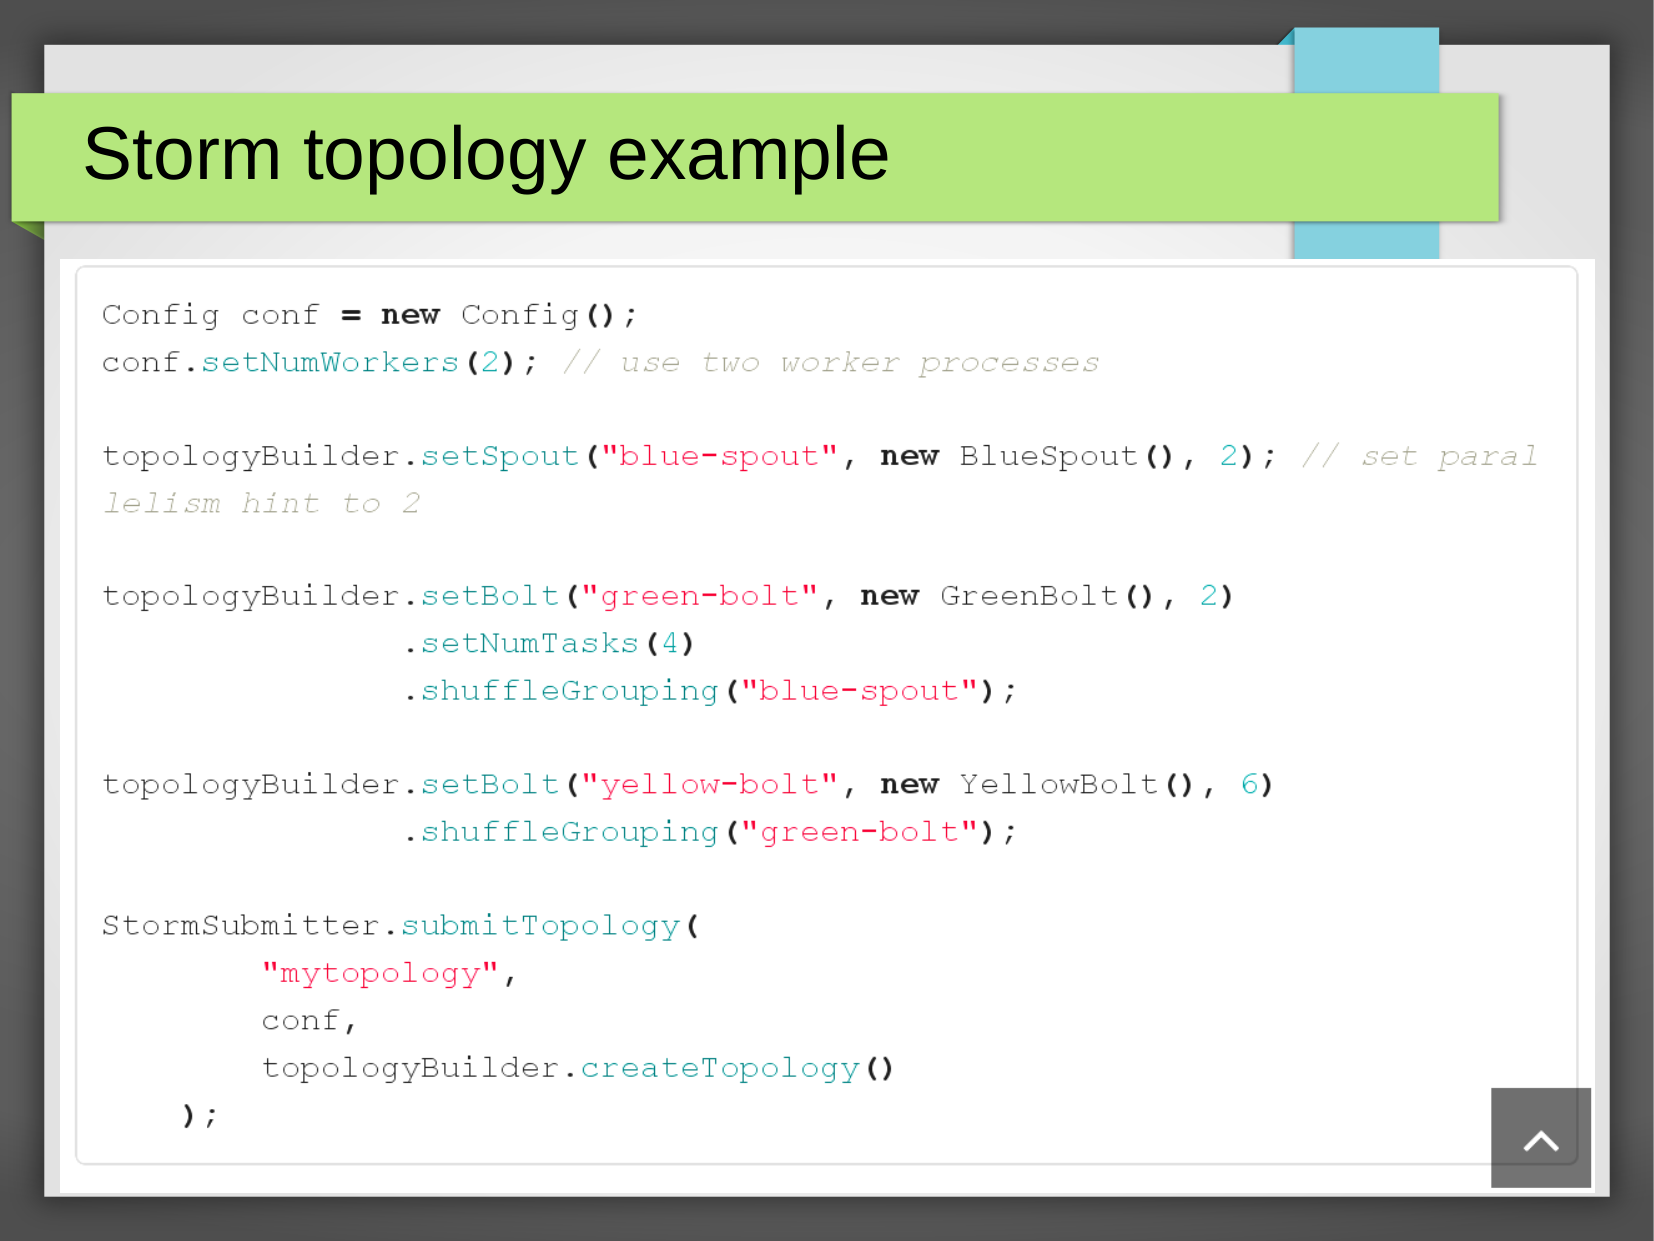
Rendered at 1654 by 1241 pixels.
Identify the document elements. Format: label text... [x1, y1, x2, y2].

picture [0, 0, 1654, 1241]
title Storm topology example [82, 94, 1264, 213]
